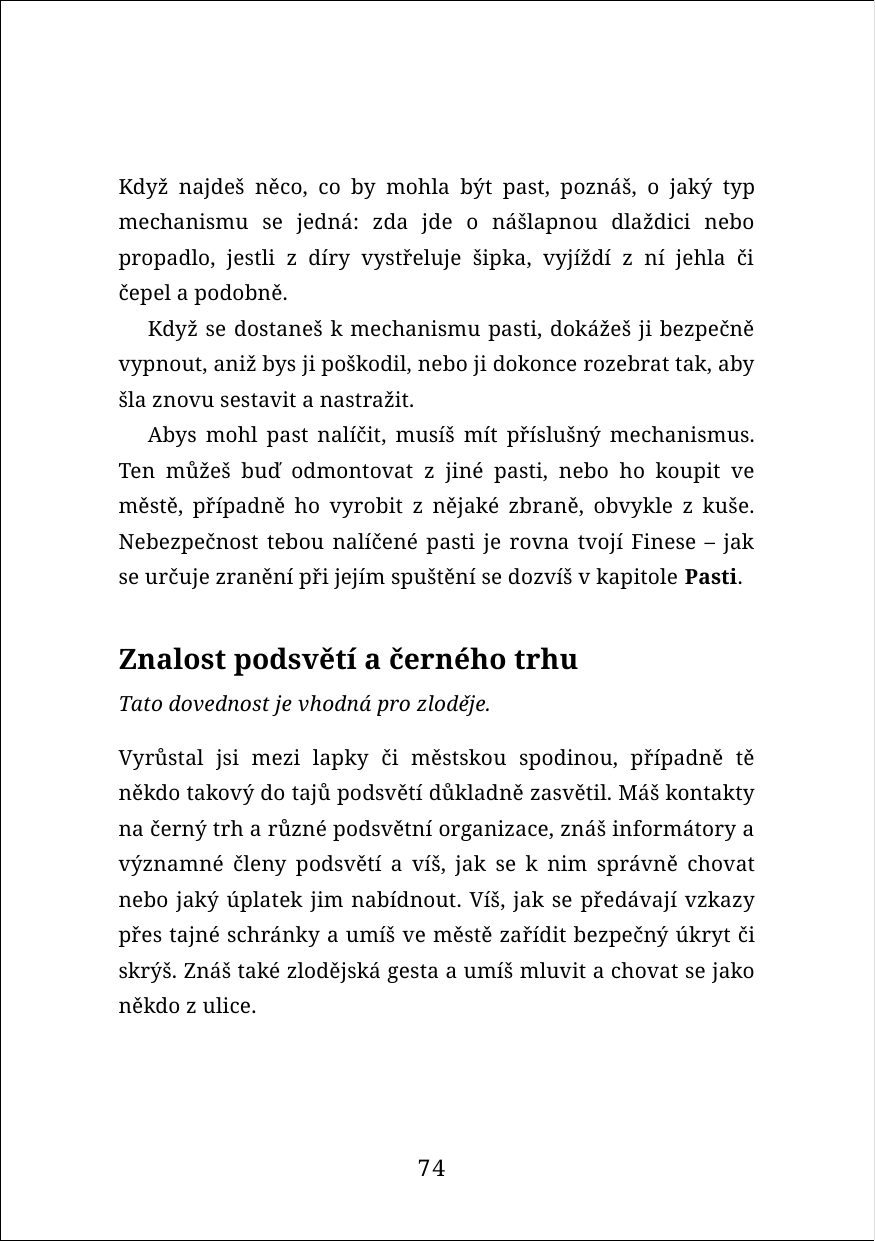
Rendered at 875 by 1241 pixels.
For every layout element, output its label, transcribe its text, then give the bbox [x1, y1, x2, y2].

subtitle Znalost podsvětí a černého trhu [118, 639, 756, 678]
text Vyrůstal jsi mezi lapky či městskou spodinou, případně tě někdo takový do tajů podsvětí důkladně zasvětil. Máš kontakty na černý trh a různé podsvětní organizace, znáš informátory a významné členy podsvětí a víš, jak se k nim správně chovat nebo jaký úplatek jim nabídnout. Víš, jak se předávají vzkazy přes tajné schránky a umíš ve městě zařídit bezpečný úkryt či skrýš. Znáš také zlodějská gesta a umíš mluvit a chovat se jako někdo z ulice. [118, 743, 756, 1020]
text Tato dovednost je vhodná pro zloděje. [118, 689, 756, 718]
text Když najdeš něco, co by mohla být past, poznáš, o jaký typ mechanismu se jedná: zda jde o nášlapnou dlaždici nebo propadlo, jestli z díry vystřeluje šipka, vyjíždí z ní jehla či čepel a podobně. Když se dostaneš k mechanismu pasti, dokážeš ji bezpečně vypnout, aniž bys ji poškodil, nebo ji dokonce rozebrat tak, aby šla znovu sestavit a nastražit. Abys mohl past nalíčit, musíš mít příslušný mechanismus. Ten můžeš buď odmontovat z jiné pasti, nebo ho koupit ve městě, případně ho vyrobit z nějaké zbraně, obvykle z kuše. Nebezpečnost tebou nalíčené pasti je rovna tvojí Finese – jak se určuje zranění při jejím spuštění se dozvíš v kapitole Pasti. [118, 172, 756, 591]
